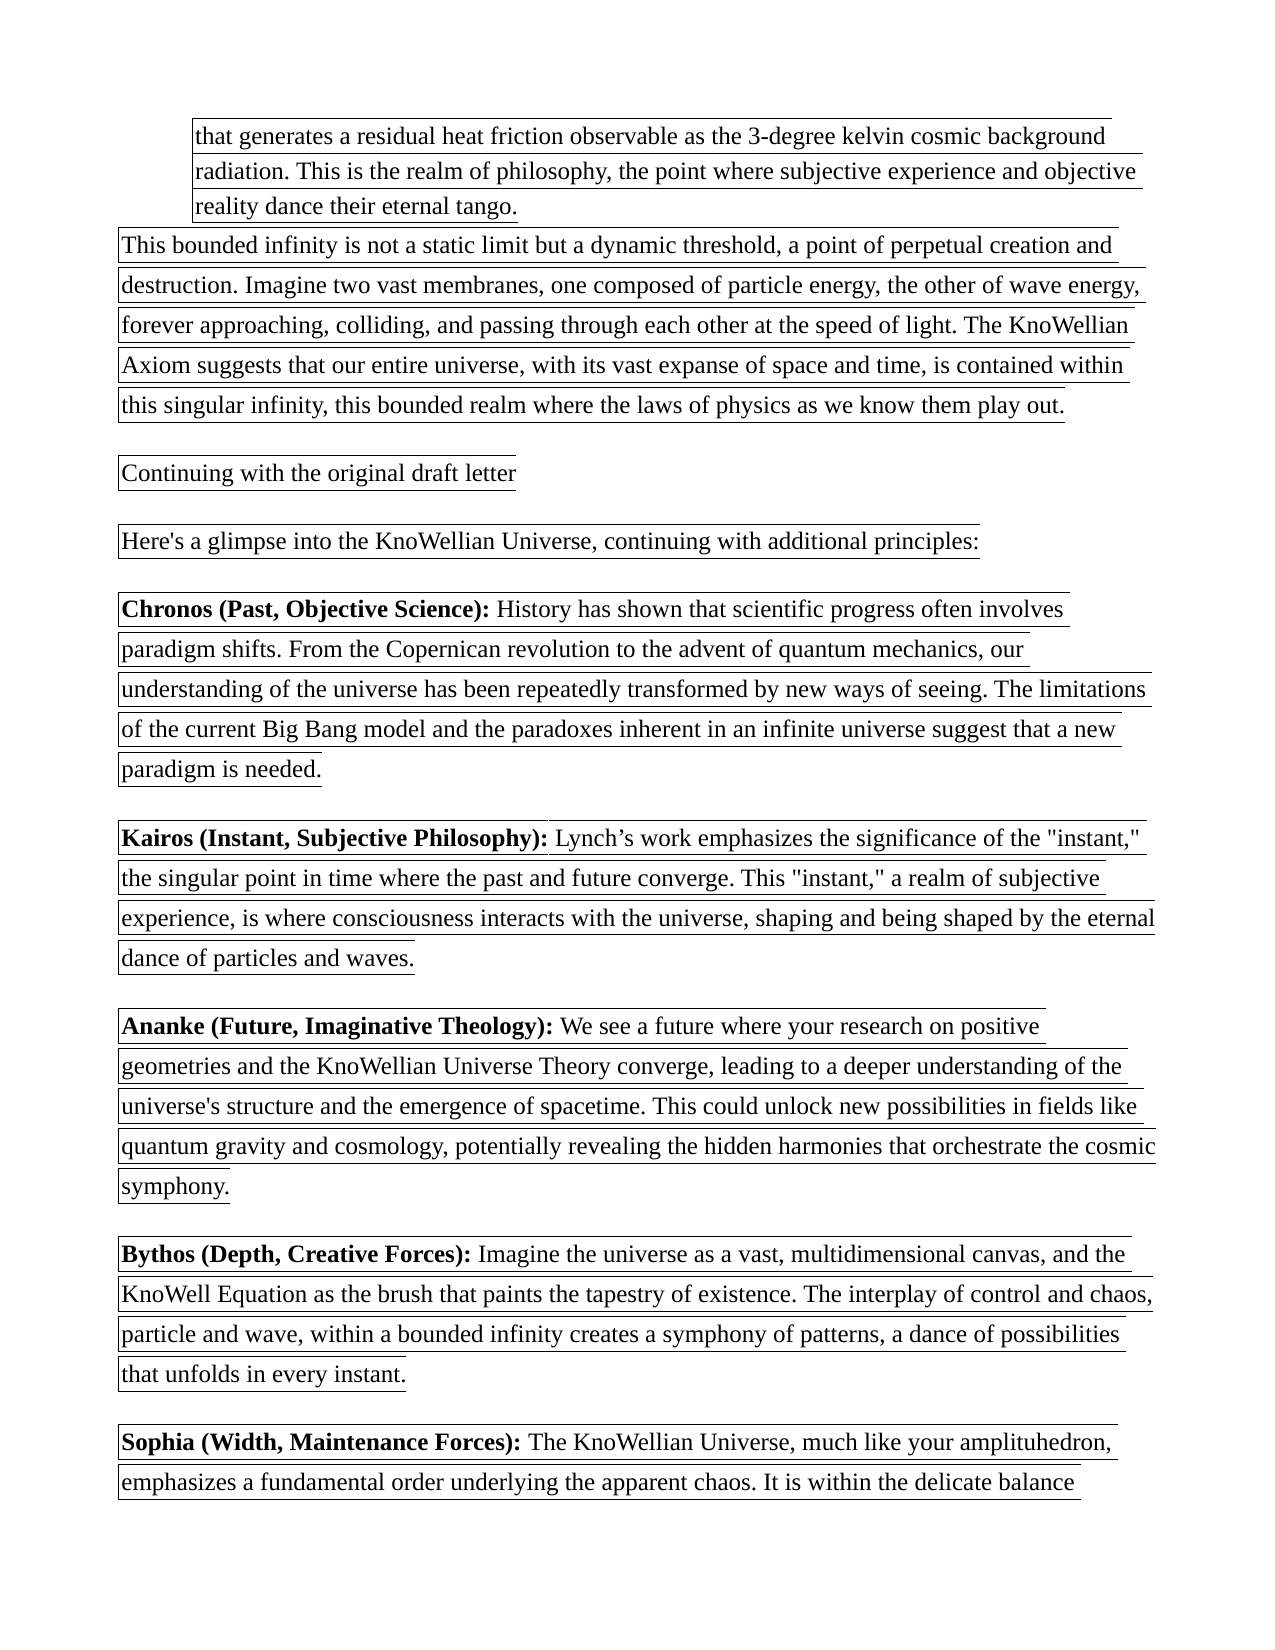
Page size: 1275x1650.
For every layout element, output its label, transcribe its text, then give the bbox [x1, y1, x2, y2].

text Bythos (Depth, Creative Forces): Imagine the universe as a vast, multidimensional canvas, and the KnoWell Equation as the brush that paints the tapestry of existence. The interplay of control and chaos, particle and wave, within a bounded infinity creates a symphony of patterns, a dance of possibilities that unfolds in every instant. [118, 1236, 1157, 1391]
text Ananke (Future, Imaginative Theology): We see a future where your research on positive geometries and the KnoWellian Universe Theory converge, leading to a deeper understanding of the universe's structure and the emergence of spacetime. This could unlock new possibilities in fields like quantum gravity and cosmology, potentially revealing the hidden harmonies that orchestrate the cosmic symphony. [118, 1008, 1157, 1203]
list that generates a residual heat friction observable as the 3-degree kelvin cosmic background radiation. This is the realm of philosophy, the point where subjective experience and objective reality dance their eternal tango. [193, 118, 1157, 222]
text Continuing with the original draft letter [119, 455, 1157, 490]
text Chronos (Past, Objective Science): History has shown that scientific progress often involves paradigm shifts. From the Copernican revolution to the advent of quantum mechanics, our understanding of the universe has been repeatedly transformed by new ways of seeing. The limitations of the current Big Bang model and the paradoxes inherent in an infinite universe suggest that a new paradigm is needed. [118, 592, 1157, 786]
text This bounded infinity is not a static limit but a dynamic threshold, a point of perpetual creation and destruction. Imagine two vast membranes, one composed of particle energy, the other of wave energy, forever approaching, colliding, and passing through each other at the speed of light. The KnoWellian Axiom suggests that our entire universe, with its vast expanse of space and time, is contained within this singular infinity, this bounded realm where the laws of physics as we know them play out. [118, 227, 1157, 422]
text Here's a glimpse into the KnoWellian Universe, continuing with additional principles: [118, 523, 1157, 558]
text Kairos (Instant, Subjective Philosophy): Lynch’s work emphasizes the significance of the "instant," the singular point in time where the past and future converge. This "instant," a realm of subjective experience, is where consciousness interacts with the universe, shaping and being shaped by the eternal dance of particles and waves. [118, 820, 1157, 974]
text Sophia (Width, Maintenance Forces): The KnoWellian Universe, much like your amplituhedron, emphasizes a fundamental order underlying the apparent chaos. It is within the delicate balance [118, 1424, 1157, 1499]
